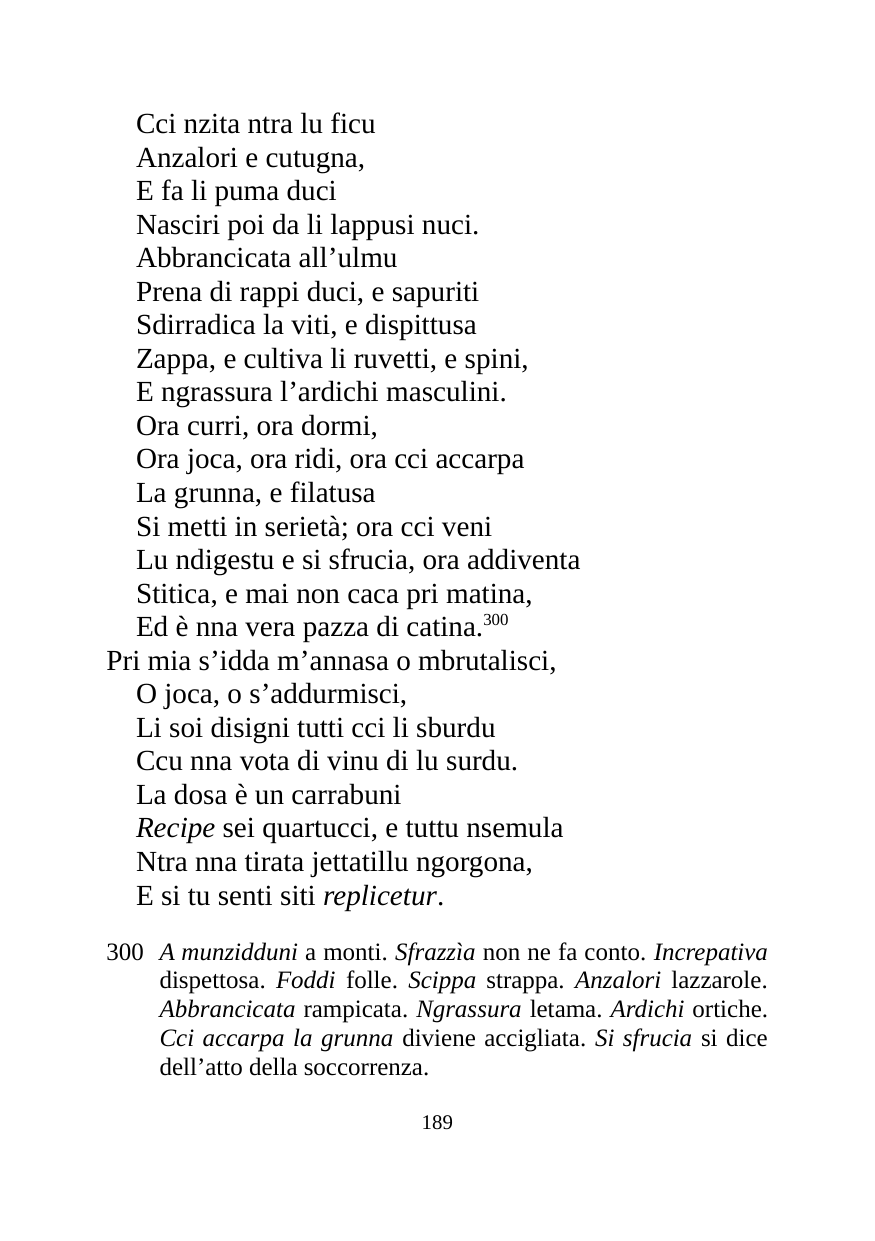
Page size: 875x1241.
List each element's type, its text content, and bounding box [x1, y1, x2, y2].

text Pri mia s’idda m’annasa o mbrutalisci, O joca, o s’addurmisci, Li soi disigni tutti cci li sburdu Ccu nna vota di vinu di lu surdu. La dosa è un carrabuni Recipe sei quartucci, e tuttu nsemula Ntra nna tirata jettatillu ngorgona, E si tu senti siti replicetur. [106, 643, 768, 911]
text A munzidduni a monti. Sfrazzìa non ne fa conto. Increpativa dispettosa. Foddi folle. Scippa strappa. Anzalori lazzarole. Abbrancicata rampicata. Ngrassura letama. Ardichi ortiche. Cci accarpa la grunna diviene accigliata. Si sfrucia si dice dell’atto della soccorrenza. [106, 937, 768, 1080]
text Cci nzita ntra lu ficu Anzalori e cutugna, E fa li puma duci Nasciri poi da li lappusi nuci. Abbrancicata all’ulmu Prena di rappi duci, e sapuriti Sdirradica la viti, e dispittusa Zappa, e cultiva li ruvetti, e spini, E ngrassura l’ardichi masculini. Ora curri, ora dormi, Ora joca, ora ridi, ora cci accarpa La grunna, e filatusa Si metti in serietà; ora cci veni Lu ndigestu e si sfrucia, ora addiventa Stitica, e mai non caca pri matina, Ed è nna vera pazza di catina. [106, 106, 768, 643]
